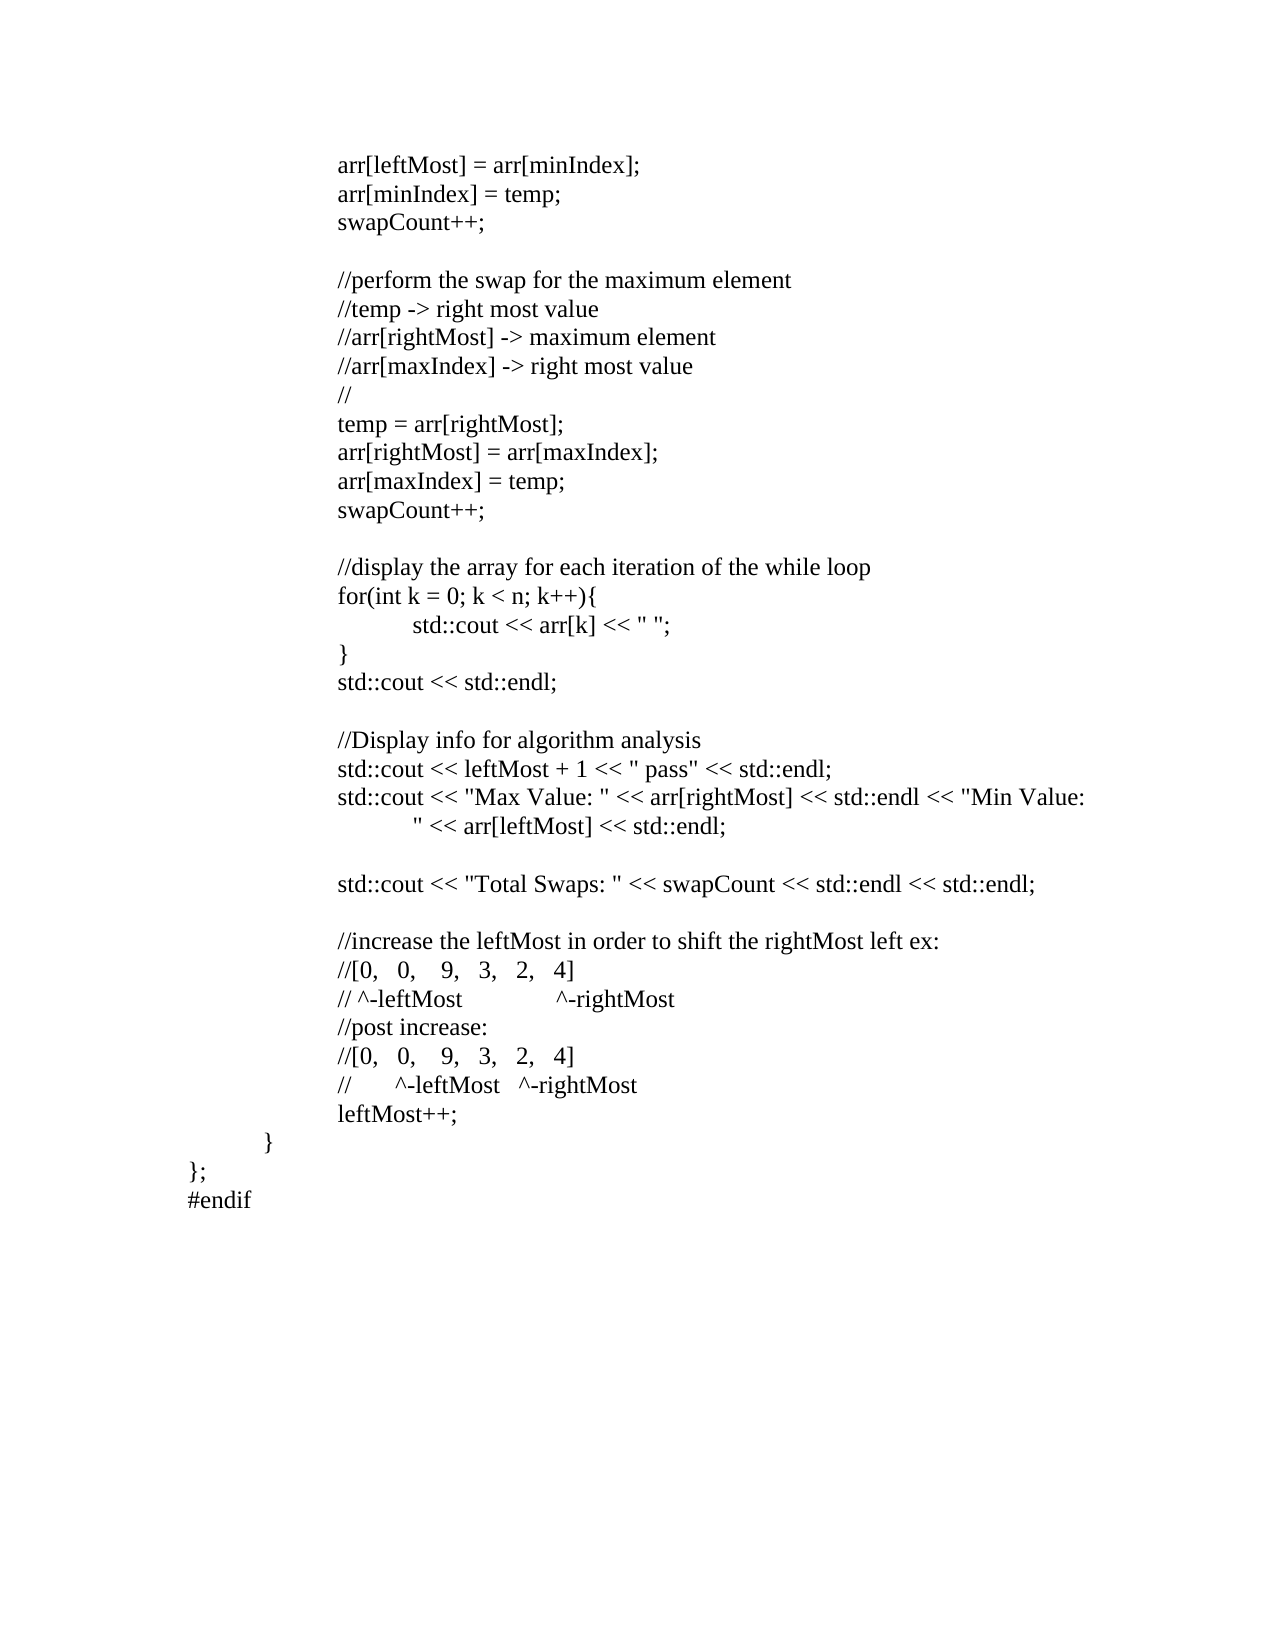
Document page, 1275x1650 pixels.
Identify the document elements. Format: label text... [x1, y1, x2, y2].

text //post increase: [187, 1012, 1087, 1041]
text //[0, 0, 9, 3, 2, 4] [187, 1041, 1087, 1070]
text swapCount++; [187, 207, 1087, 236]
text //[0, 0, 9, 3, 2, 4] [187, 955, 1087, 984]
text }; [187, 1156, 1087, 1185]
text leftMost++; [187, 1099, 1087, 1127]
text arr[minIndex] = temp; [187, 179, 1087, 207]
text } [187, 1127, 1087, 1156]
text arr[maxIndex] = temp; [187, 466, 1087, 495]
text //Display info for algorithm analysis [187, 725, 1087, 754]
text // ^-leftMost ^-rightMost [187, 1070, 1087, 1099]
text std::cout << std::endl; [187, 667, 1087, 696]
text // ^-leftMost ^-rightMost [187, 984, 1087, 1012]
text for(int k = 0; k < n; k++){ [187, 581, 1087, 610]
text temp = arr[rightMost]; [187, 409, 1087, 437]
text //arr[maxIndex] -> right most value [187, 351, 1087, 380]
text //perform the swap for the maximum element [187, 265, 1087, 294]
text arr[rightMost] = arr[maxIndex]; [187, 437, 1087, 466]
text //display the array for each iteration of the while loop [187, 552, 1087, 581]
text //increase the leftMost in order to shift the rightMost left ex: [187, 926, 1087, 955]
text //arr[rightMost] -> maximum element [187, 322, 1087, 351]
text arr[leftMost] = arr[minIndex]; [187, 150, 1087, 179]
text std::cout << leftMost + 1 << " pass" << std::endl; [187, 754, 1087, 782]
text #endif [187, 1185, 1087, 1214]
text std::cout << "Total Swaps: " << swapCount << std::endl << std::endl; [187, 869, 1087, 897]
text } [187, 639, 1087, 667]
text // [187, 380, 1087, 409]
text std::cout << "Max Value: " << arr[rightMost] << std::endl << "Min Value: " << arr[leftMost] << std::endl; [187, 782, 1087, 840]
text //temp -> right most value [187, 294, 1087, 322]
text swapCount++; [187, 495, 1087, 524]
text std::cout << arr[k] << " "; [187, 610, 1087, 639]
